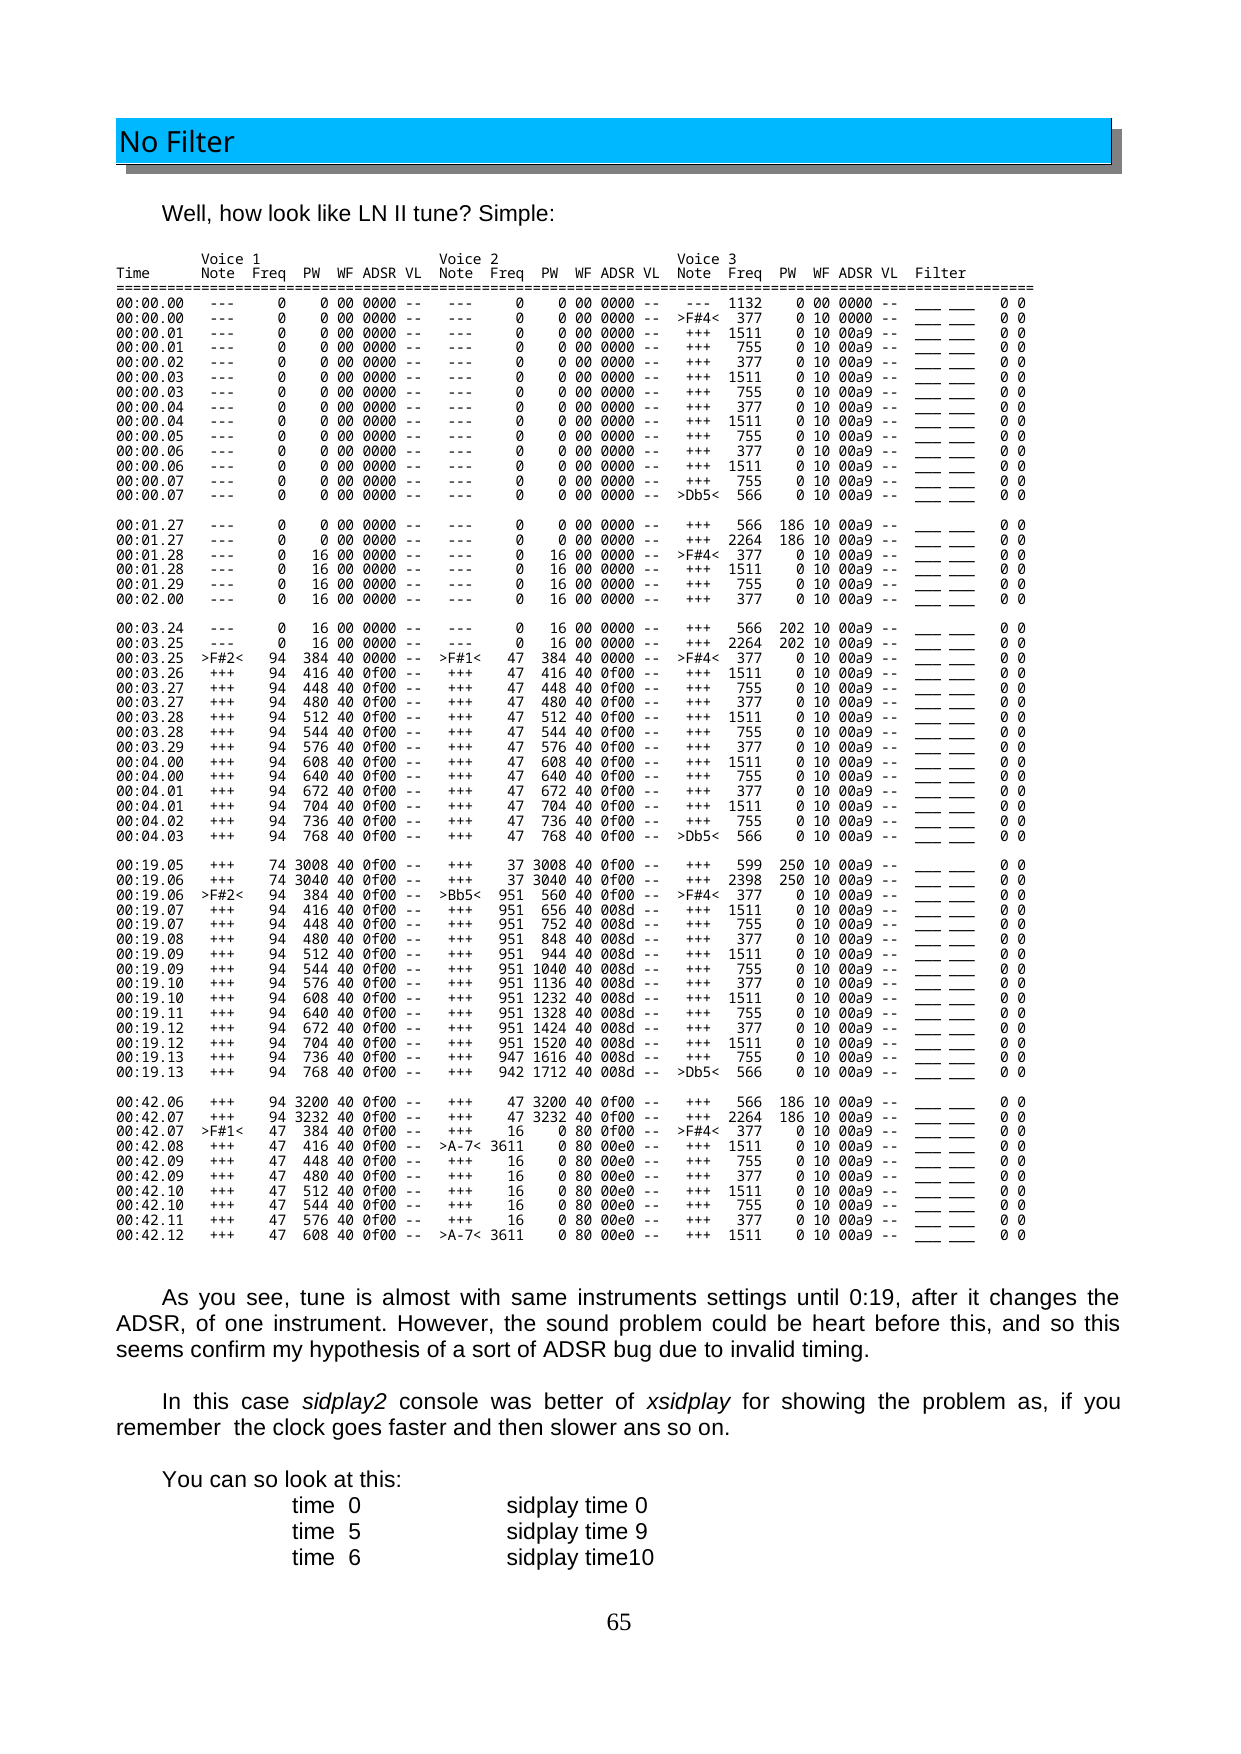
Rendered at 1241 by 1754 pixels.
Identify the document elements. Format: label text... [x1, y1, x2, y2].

text 00:04.00 +++ 94 608 40 0f00 -- +++ 47 608 40 0f00 -- +++ 1511 0 10 00a9 -- ___ ___ 0 0 [116, 755, 1122, 770]
text 00:42.12 +++ 47 608 40 0f00 -- >A-7< 3611 0 80 00e0 -- +++ 1511 0 10 00a9 -- ___ ___ 0 0 [116, 1228, 1122, 1243]
text 00:42.08 +++ 47 416 40 0f00 -- >A-7< 3611 0 80 00e0 -- +++ 1511 0 10 00a9 -- ___ ___ 0 0 [116, 1140, 1122, 1154]
text 00:00.04 --- 0 0 00 0000 -- --- 0 0 00 0000 -- +++ 1511 0 10 00a9 -- ___ ___ 0 0 [116, 415, 1122, 430]
text No Filter [116, 118, 1111, 163]
text 00:00.02 --- 0 0 00 0000 -- --- 0 0 00 0000 -- +++ 377 0 10 00a9 -- ___ ___ 0 0 [116, 356, 1122, 371]
text 00:01.27 --- 0 0 00 0000 -- --- 0 0 00 0000 -- +++ 566 186 10 00a9 -- ___ ___ 0 0 [116, 518, 1122, 533]
text Time Note Freq PW WF ADSR VL Note Freq PW WF ADSR VL Note Freq PW WF ADSR VL Filter [116, 267, 1122, 282]
text 00:04.01 +++ 94 672 40 0f00 -- +++ 47 672 40 0f00 -- +++ 377 0 10 00a9 -- ___ ___ 0 0 [116, 785, 1122, 799]
text 00:42.07 +++ 94 3232 40 0f00 -- +++ 47 3232 40 0f00 -- +++ 2264 186 10 00a9 -- ___ ___ 0 0 [116, 1110, 1122, 1125]
text 00:04.01 +++ 94 704 40 0f00 -- +++ 47 704 40 0f00 -- +++ 1511 0 10 00a9 -- ___ ___ 0 0 [116, 799, 1122, 814]
text 00:19.08 +++ 94 480 40 0f00 -- +++ 951 848 40 008d -- +++ 377 0 10 00a9 -- ___ ___ 0 0 [116, 933, 1122, 947]
text 00:19.07 +++ 94 416 40 0f00 -- +++ 951 656 40 008d -- +++ 1511 0 10 00a9 -- ___ ___ 0 0 [116, 903, 1122, 918]
text 00:19.09 +++ 94 512 40 0f00 -- +++ 951 944 40 008d -- +++ 1511 0 10 00a9 -- ___ ___ 0 0 [116, 947, 1122, 962]
text 00:42.06 +++ 94 3200 40 0f00 -- +++ 47 3200 40 0f00 -- +++ 566 186 10 00a9 -- ___ ___ 0 0 [116, 1095, 1122, 1110]
text 00:00.04 --- 0 0 00 0000 -- --- 0 0 00 0000 -- +++ 377 0 10 00a9 -- ___ ___ 0 0 [116, 400, 1122, 415]
text 00:00.07 --- 0 0 00 0000 -- --- 0 0 00 0000 -- >Db5< 566 0 10 00a9 -- ___ ___ 0 0 [116, 489, 1122, 504]
text 00:03.26 +++ 94 416 40 0f00 -- +++ 47 416 40 0f00 -- +++ 1511 0 10 00a9 -- ___ ___ 0 0 [116, 666, 1122, 681]
text 00:03.25 >F#2< 94 384 40 0000 -- >F#1< 47 384 40 0000 -- >F#4< 377 0 10 00a9 -- ___ ___ 0 0 [116, 652, 1122, 666]
text time 6 sidplay time10 [246, 1544, 1122, 1571]
text 00:42.10 +++ 47 512 40 0f00 -- +++ 16 0 80 00e0 -- +++ 1511 0 10 00a9 -- ___ ___ 0 0 [116, 1184, 1122, 1199]
text time 0 sidplay time 0 [246, 1492, 1122, 1518]
text 00:03.28 +++ 94 544 40 0f00 -- +++ 47 544 40 0f00 -- +++ 755 0 10 00a9 -- ___ ___ 0 0 [116, 726, 1122, 740]
text 00:19.12 +++ 94 672 40 0f00 -- +++ 951 1424 40 008d -- +++ 377 0 10 00a9 -- ___ ___ 0 0 [116, 1021, 1122, 1036]
text 00:42.07 >F#1< 47 384 40 0f00 -- +++ 16 0 80 0f00 -- >F#4< 377 0 10 00a9 -- ___ ___ 0 0 [116, 1125, 1122, 1140]
text In this case sidplay2 console was better of xsidplay for showing the problem as, if you remember the clock goes faster and then slower ans so on. [116, 1388, 1122, 1440]
text 00:04.02 +++ 94 736 40 0f00 -- +++ 47 736 40 0f00 -- +++ 755 0 10 00a9 -- ___ ___ 0 0 [116, 814, 1122, 829]
text 00:00.05 --- 0 0 00 0000 -- --- 0 0 00 0000 -- +++ 755 0 10 00a9 -- ___ ___ 0 0 [116, 430, 1122, 444]
text 00:00.07 --- 0 0 00 0000 -- --- 0 0 00 0000 -- +++ 755 0 10 00a9 -- ___ ___ 0 0 [116, 474, 1122, 489]
text 00:19.06 >F#2< 94 384 40 0f00 -- >Bb5< 951 560 40 0f00 -- >F#4< 377 0 10 00a9 -- ___ ___ 0 0 [116, 888, 1122, 903]
text 00:19.05 +++ 74 3008 40 0f00 -- +++ 37 3008 40 0f00 -- +++ 599 250 10 00a9 -- ___ ___ 0 0 [116, 859, 1122, 873]
text 00:19.13 +++ 94 768 40 0f00 -- +++ 942 1712 40 008d -- >Db5< 566 0 10 00a9 -- ___ ___ 0 0 [116, 1066, 1122, 1081]
text 00:19.06 +++ 74 3040 40 0f00 -- +++ 37 3040 40 0f00 -- +++ 2398 250 10 00a9 -- ___ ___ 0 0 [116, 873, 1122, 888]
text 00:19.13 +++ 94 736 40 0f00 -- +++ 947 1616 40 008d -- +++ 755 0 10 00a9 -- ___ ___ 0 0 [116, 1051, 1122, 1066]
text 00:19.10 +++ 94 608 40 0f00 -- +++ 951 1232 40 008d -- +++ 1511 0 10 00a9 -- ___ ___ 0 0 [116, 992, 1122, 1007]
text 00:00.03 --- 0 0 00 0000 -- --- 0 0 00 0000 -- +++ 755 0 10 00a9 -- ___ ___ 0 0 [116, 385, 1122, 400]
text 00:00.06 --- 0 0 00 0000 -- --- 0 0 00 0000 -- +++ 377 0 10 00a9 -- ___ ___ 0 0 [116, 444, 1122, 459]
text 00:03.28 +++ 94 512 40 0f00 -- +++ 47 512 40 0f00 -- +++ 1511 0 10 00a9 -- ___ ___ 0 0 [116, 711, 1122, 726]
text 00:00.06 --- 0 0 00 0000 -- --- 0 0 00 0000 -- +++ 1511 0 10 00a9 -- ___ ___ 0 0 [116, 459, 1122, 474]
text 00:03.24 --- 0 16 00 0000 -- --- 0 16 00 0000 -- +++ 566 202 10 00a9 -- ___ ___ 0 0 [116, 622, 1122, 637]
text 00:19.07 +++ 94 448 40 0f00 -- +++ 951 752 40 008d -- +++ 755 0 10 00a9 -- ___ ___ 0 0 [116, 918, 1122, 933]
text 00:19.12 +++ 94 704 40 0f00 -- +++ 951 1520 40 008d -- +++ 1511 0 10 00a9 -- ___ ___ 0 0 [116, 1036, 1122, 1051]
text 00:00.00 --- 0 0 00 0000 -- --- 0 0 00 0000 -- --- 1132 0 00 0000 -- ___ ___ 0 0 [116, 297, 1122, 311]
text Voice 1 Voice 2 Voice 3 [116, 252, 1122, 267]
text 00:42.11 +++ 47 576 40 0f00 -- +++ 16 0 80 00e0 -- +++ 377 0 10 00a9 -- ___ ___ 0 0 [116, 1214, 1122, 1228]
text 00:01.28 --- 0 16 00 0000 -- --- 0 16 00 0000 -- >F#4< 377 0 10 00a9 -- ___ ___ 0 0 [116, 548, 1122, 563]
text Well, how look like LN II tune? Simple: [116, 200, 1122, 226]
text 00:03.27 +++ 94 480 40 0f00 -- +++ 47 480 40 0f00 -- +++ 377 0 10 00a9 -- ___ ___ 0 0 [116, 696, 1122, 711]
text 00:00.00 --- 0 0 00 0000 -- --- 0 0 00 0000 -- >F#4< 377 0 10 0000 -- ___ ___ 0 0 [116, 311, 1122, 326]
text 00:00.01 --- 0 0 00 0000 -- --- 0 0 00 0000 -- +++ 755 0 10 00a9 -- ___ ___ 0 0 [116, 341, 1122, 356]
text 00:19.11 +++ 94 640 40 0f00 -- +++ 951 1328 40 008d -- +++ 755 0 10 00a9 -- ___ ___ 0 0 [116, 1007, 1122, 1021]
text ============================================================================================================ [116, 282, 1122, 297]
text 00:03.25 --- 0 16 00 0000 -- --- 0 16 00 0000 -- +++ 2264 202 10 00a9 -- ___ ___ 0 0 [116, 637, 1122, 652]
text 00:03.27 +++ 94 448 40 0f00 -- +++ 47 448 40 0f00 -- +++ 755 0 10 00a9 -- ___ ___ 0 0 [116, 681, 1122, 696]
text You can so look at this: [116, 1466, 1122, 1492]
text 00:02.00 --- 0 16 00 0000 -- --- 0 16 00 0000 -- +++ 377 0 10 00a9 -- ___ ___ 0 0 [116, 592, 1122, 607]
text 00:01.28 --- 0 16 00 0000 -- --- 0 16 00 0000 -- +++ 1511 0 10 00a9 -- ___ ___ 0 0 [116, 563, 1122, 578]
text 00:42.10 +++ 47 544 40 0f00 -- +++ 16 0 80 00e0 -- +++ 755 0 10 00a9 -- ___ ___ 0 0 [116, 1199, 1122, 1214]
text 00:42.09 +++ 47 480 40 0f00 -- +++ 16 0 80 00e0 -- +++ 377 0 10 00a9 -- ___ ___ 0 0 [116, 1169, 1122, 1184]
text 00:01.29 --- 0 16 00 0000 -- --- 0 16 00 0000 -- +++ 755 0 10 00a9 -- ___ ___ 0 0 [116, 578, 1122, 592]
text 00:04.00 +++ 94 640 40 0f00 -- +++ 47 640 40 0f00 -- +++ 755 0 10 00a9 -- ___ ___ 0 0 [116, 770, 1122, 785]
text 00:03.29 +++ 94 576 40 0f00 -- +++ 47 576 40 0f00 -- +++ 377 0 10 00a9 -- ___ ___ 0 0 [116, 740, 1122, 755]
text 00:19.10 +++ 94 576 40 0f00 -- +++ 951 1136 40 008d -- +++ 377 0 10 00a9 -- ___ ___ 0 0 [116, 977, 1122, 992]
text 00:00.03 --- 0 0 00 0000 -- --- 0 0 00 0000 -- +++ 1511 0 10 00a9 -- ___ ___ 0 0 [116, 371, 1122, 385]
text 00:00.01 --- 0 0 00 0000 -- --- 0 0 00 0000 -- +++ 1511 0 10 00a9 -- ___ ___ 0 0 [116, 326, 1122, 341]
text 00:42.09 +++ 47 448 40 0f00 -- +++ 16 0 80 00e0 -- +++ 755 0 10 00a9 -- ___ ___ 0 0 [116, 1154, 1122, 1169]
text As you see, tune is almost with same instruments settings until 0:19, after it changes the ADSR, of one instrument. However, the sound problem could be heart before this, and so this seems confirm my hypothesis of a sort of ADSR bug due to invalid timing. [116, 1284, 1122, 1362]
text 00:04.03 +++ 94 768 40 0f00 -- +++ 47 768 40 0f00 -- >Db5< 566 0 10 00a9 -- ___ ___ 0 0 [116, 829, 1122, 844]
text 00:01.27 --- 0 0 00 0000 -- --- 0 0 00 0000 -- +++ 2264 186 10 00a9 -- ___ ___ 0 0 [116, 533, 1122, 548]
text 00:19.09 +++ 94 544 40 0f00 -- +++ 951 1040 40 008d -- +++ 755 0 10 00a9 -- ___ ___ 0 0 [116, 962, 1122, 977]
text time 5 sidplay time 9 [246, 1518, 1122, 1544]
